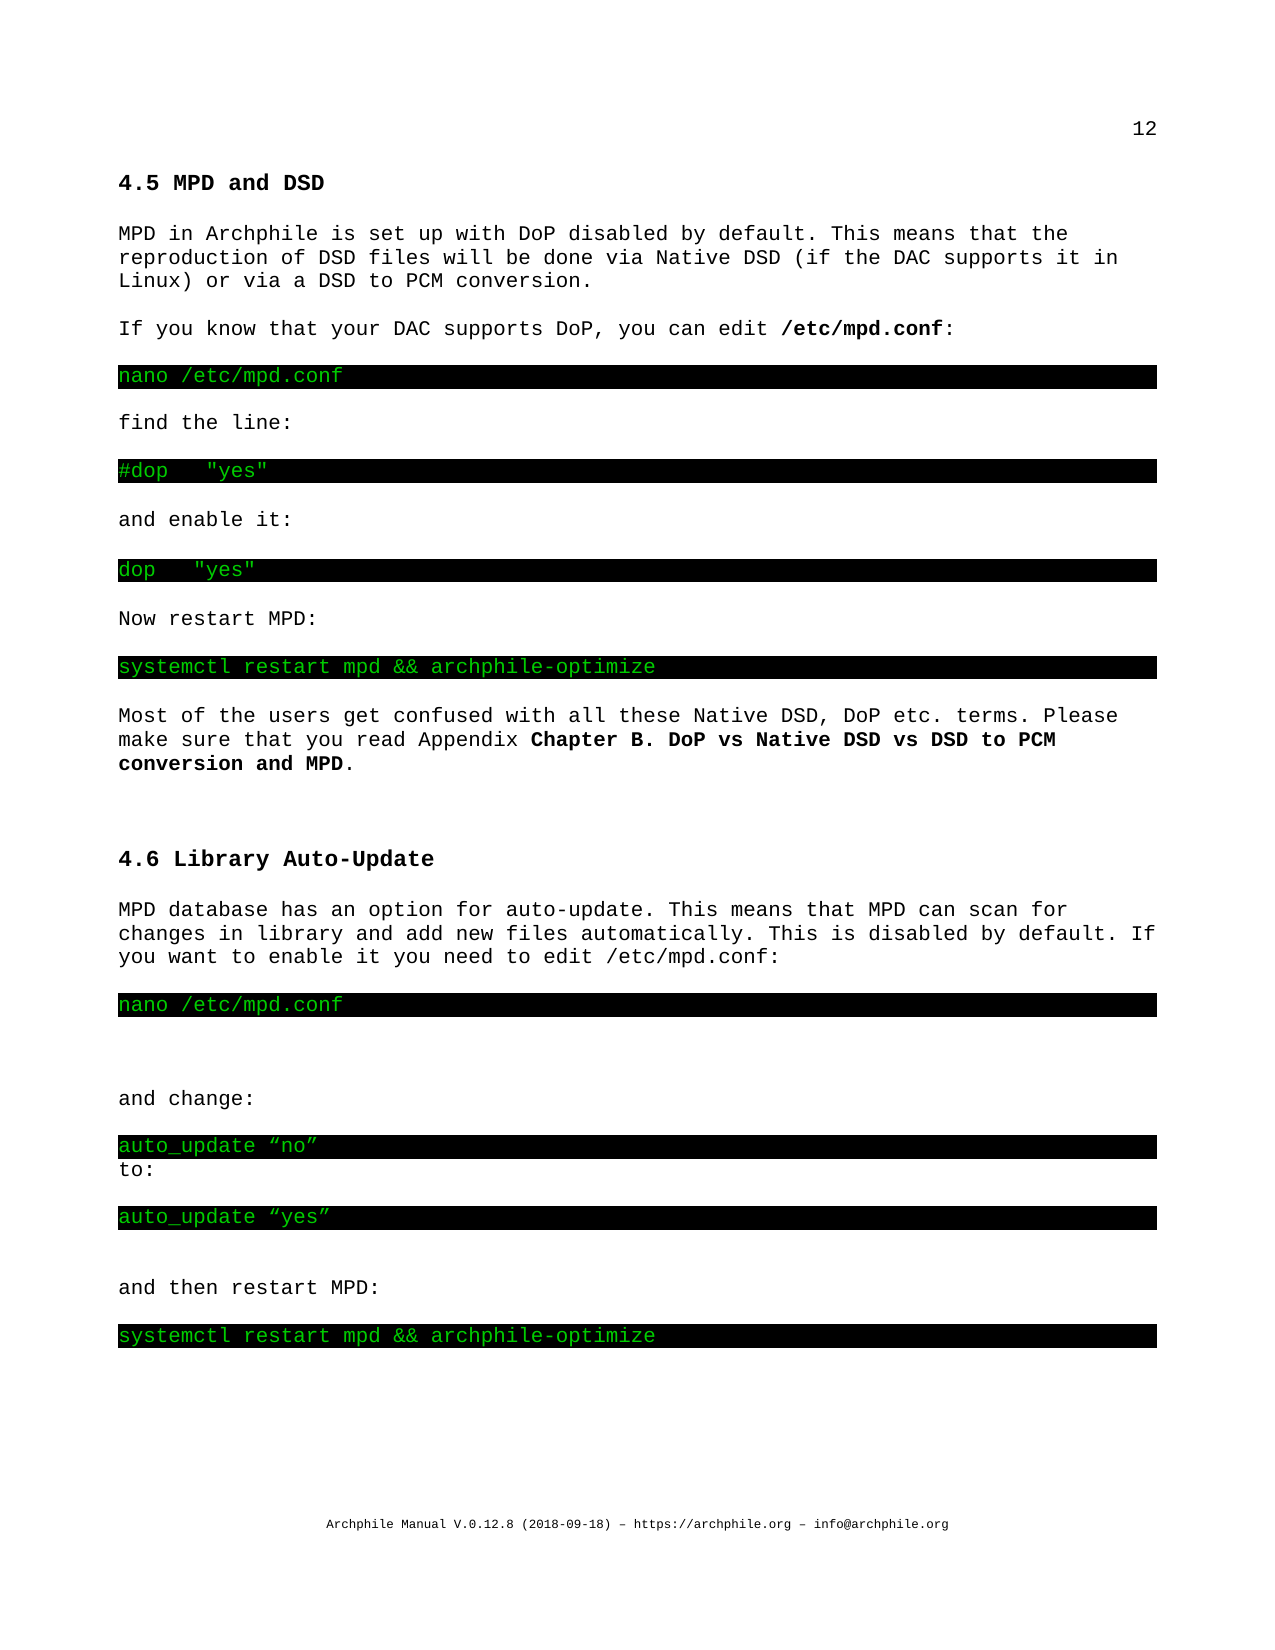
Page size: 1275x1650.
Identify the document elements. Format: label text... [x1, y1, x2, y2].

text systemctl restart mpd && archphile-optimize [118, 656, 1157, 679]
text #dop "yes" [118, 459, 1157, 483]
text Most of the users get confused with all these Native DSD, DoP etc. terms. Please make sure that you read Appendix Chapter B. DoP vs Native DSD vs DSD to PCM conversion and MPD. [118, 705, 1157, 776]
text find the line: [118, 412, 1157, 436]
text and enable it: [118, 509, 1157, 533]
text nano /etc/mpd.conf [118, 993, 1157, 1017]
text auto_update “no” [118, 1135, 1157, 1159]
text auto_update “yes” [118, 1206, 1157, 1230]
text systemctl restart mpd && archphile-optimize [118, 1324, 1157, 1348]
text 4.6 Library Auto-Update [118, 847, 1157, 873]
text and then restart MPD: [118, 1277, 1157, 1301]
text dop "yes" [118, 559, 1157, 582]
text Now restart MPD: [118, 608, 1157, 632]
text to: [118, 1159, 1157, 1183]
text nano /etc/mpd.conf [118, 365, 1157, 389]
text MPD database has an option for auto-update. This means that MPD can scan for changes in library and add new files automatically. This is disabled by default. If you want to enable it you need to edit /etc/mpd.conf: [118, 899, 1157, 970]
text If you know that your DAC supports DoP, you can edit /etc/mpd.conf: [118, 318, 1157, 341]
text MPD in Archphile is set up with DoP disabled by default. This means that the reproduction of DSD files will be done via Native DSD (if the DAC supports it in Linux) or via a DSD to PCM conversion. [118, 223, 1157, 294]
text and change: [118, 1088, 1157, 1112]
text 4.5 MPD and DSD [118, 171, 1157, 197]
